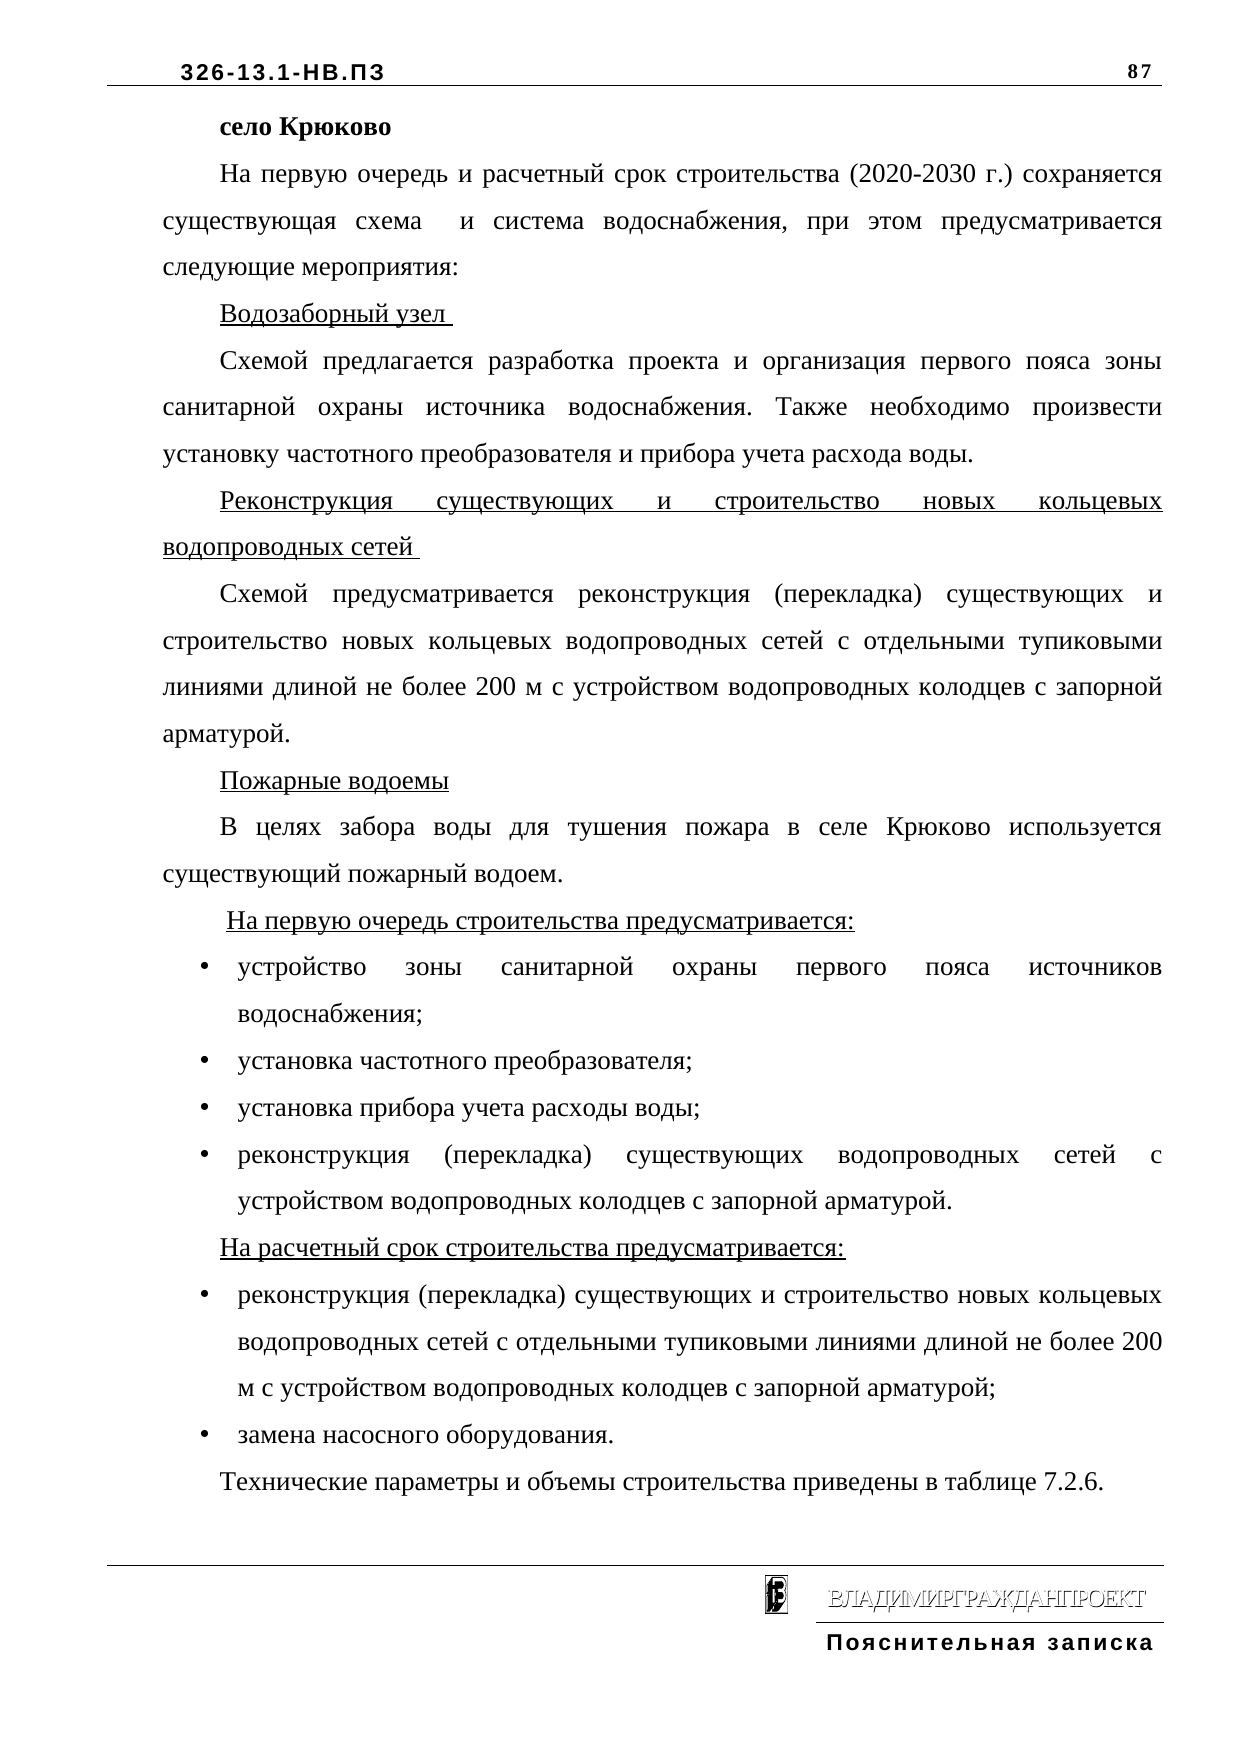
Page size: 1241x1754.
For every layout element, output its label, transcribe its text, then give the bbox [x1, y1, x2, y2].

list реконструкция (перекладка) существующих водопроводных сетей с устройством водопроводных колодцев с запорной арматурой. [200, 1138, 1163, 1216]
text На расчетный срок строительства предусматривается: [162, 1231, 1163, 1262]
list реконструкция (перекладка) существующих и строительство новых кольцевых водопроводных сетей с отдельными тупиковыми линиями длиной не более 200 м с устройством водопроводных колодцев с запорной арматурой; [200, 1278, 1163, 1402]
text Пожарные водоемы [162, 764, 1163, 795]
text Технические параметры и объемы строительства приведены в таблице 7.2.6. [162, 1465, 1163, 1496]
text Водозаборный узел [162, 297, 1163, 328]
text В целях забора воды для тушения пожара в селе Крюково используется существующий пожарный водоем. [162, 811, 1163, 888]
list установка частотного преобразователя; [200, 1044, 1163, 1075]
text Реконструкция существующих и строительство новых кольцевых водопроводных сетей [162, 484, 1163, 562]
text Схемой предусматривается реконструкция (перекладка) существующих и строительство новых кольцевых водопроводных сетей с отдельными тупиковыми линиями длиной не более 200 м с устройством водопроводных колодцев с запорной арматурой. [162, 577, 1163, 748]
list замена насосного оборудования. [200, 1418, 1163, 1449]
list устройство зоны санитарной охраны первого пояса источников водоснабжения; [200, 951, 1163, 1028]
list установка прибора учета расходы воды; [200, 1091, 1163, 1122]
text Схемой предлагается разработка проекта и организация первого пояса зоны санитарной охраны источника водоснабжения. Также необходимо произвести установку частотного преобразователя и прибора учета расхода воды. [162, 344, 1163, 468]
text село Крюково [162, 111, 1163, 142]
text На первую очередь и расчетный срок строительства (2020-2030 г.) сохраняется существующая схема и система водоснабжения, при этом предусматривается следующие мероприятия: [162, 157, 1163, 282]
text На первую очередь строительства предусматривается: [162, 904, 1163, 935]
